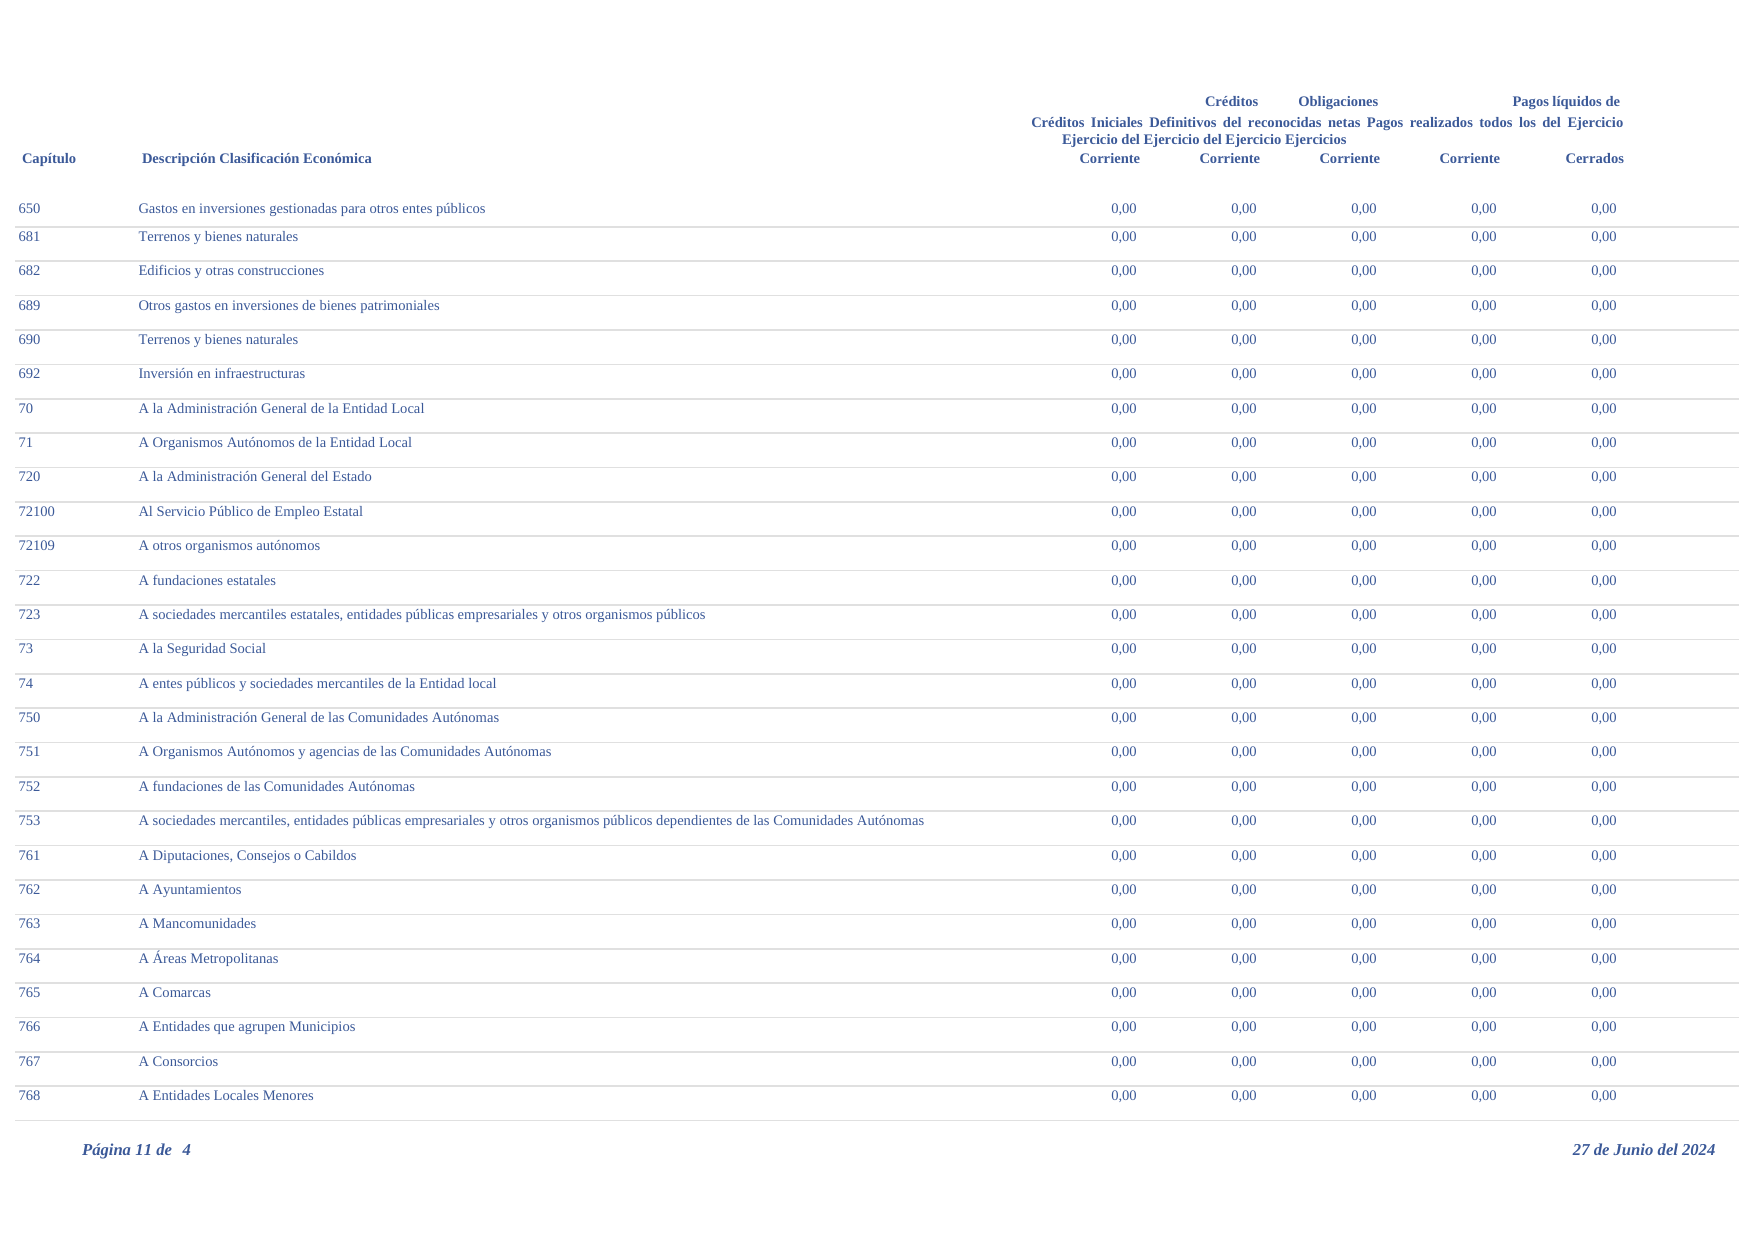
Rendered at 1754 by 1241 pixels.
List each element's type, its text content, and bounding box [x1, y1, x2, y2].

table_cell 0,00 [1231, 950, 1351, 982]
table_cell 0,00 [1351, 571, 1471, 604]
table_cell Otros gastos en inversiones de bienes patrimoniales [138, 296, 1111, 329]
table_cell A la Administración General del Estado [138, 468, 1111, 501]
table_cell 0,00 [1231, 846, 1351, 879]
table_cell Terrenos y bienes naturales [138, 228, 1111, 260]
table_header Gastos en inversiones gestionadas para otros entes públicos [138, 200, 1111, 226]
table_cell 0,00 [1471, 606, 1591, 638]
table_cell A Organismos Autónomos de la Entidad Local [138, 434, 1111, 467]
table_header 0,00 [1591, 200, 1739, 226]
table_cell 682 [15, 262, 138, 295]
table_cell 0,00 [1111, 296, 1231, 329]
table_cell 0,00 [1471, 915, 1591, 948]
table_cell 762 [15, 881, 138, 913]
table_cell 0,00 [1471, 365, 1591, 398]
table_cell 0,00 [1351, 1053, 1471, 1085]
table_cell 0,00 [1111, 365, 1231, 398]
table_cell 0,00 [1111, 778, 1231, 810]
table_cell 0,00 [1351, 640, 1471, 673]
table_cell 0,00 [1111, 846, 1231, 879]
table_header 0,00 [1111, 200, 1231, 226]
table_cell 0,00 [1471, 778, 1591, 810]
table_cell 723 [15, 606, 138, 638]
table_cell A Entidades Locales Menores [138, 1087, 1111, 1120]
table_cell 0,00 [1231, 743, 1351, 776]
table_cell 0,00 [1231, 400, 1351, 432]
table_cell 0,00 [1591, 950, 1739, 982]
table_cell 74 [15, 675, 138, 707]
table_cell 0,00 [1231, 915, 1351, 948]
table_cell 73 [15, 640, 138, 673]
table_cell 0,00 [1471, 846, 1591, 879]
table_cell 0,00 [1591, 503, 1739, 535]
table_cell 0,00 [1591, 262, 1739, 295]
table_cell 0,00 [1231, 675, 1351, 707]
table_cell A Ayuntamientos [138, 881, 1111, 913]
table_cell 753 [15, 812, 138, 845]
table_cell 0,00 [1111, 503, 1231, 535]
table_cell 0,00 [1111, 950, 1231, 982]
table_cell 0,00 [1471, 1018, 1591, 1051]
table_cell 70 [15, 400, 138, 432]
table_cell 0,00 [1351, 984, 1471, 1017]
table_cell 0,00 [1231, 365, 1351, 398]
table_cell 0,00 [1471, 1087, 1591, 1120]
table_cell 0,00 [1591, 571, 1739, 604]
table_cell 720 [15, 468, 138, 501]
table_cell 0,00 [1471, 640, 1591, 673]
table_cell 72100 [15, 503, 138, 535]
table_cell 0,00 [1111, 571, 1231, 604]
table_cell 0,00 [1591, 984, 1739, 1017]
table_cell Inversión en infraestructuras [138, 365, 1111, 398]
table_cell 0,00 [1231, 228, 1351, 260]
table_cell 0,00 [1591, 640, 1739, 673]
table_cell 0,00 [1351, 1018, 1471, 1051]
table_cell 0,00 [1351, 950, 1471, 982]
table_cell 0,00 [1231, 606, 1351, 638]
table_cell 0,00 [1471, 262, 1591, 295]
table_cell 0,00 [1351, 881, 1471, 913]
table_cell A Consorcios [138, 1053, 1111, 1085]
table_cell 0,00 [1351, 1087, 1471, 1120]
table_cell 761 [15, 846, 138, 879]
table_cell 0,00 [1231, 709, 1351, 742]
table_cell A fundaciones estatales [138, 571, 1111, 604]
table_cell 0,00 [1111, 984, 1231, 1017]
table_cell 0,00 [1591, 881, 1739, 913]
table_cell 0,00 [1111, 812, 1231, 845]
table_cell A Entidades que agrupen Municipios [138, 1018, 1111, 1051]
table_cell 0,00 [1591, 537, 1739, 570]
table_cell 0,00 [1231, 503, 1351, 535]
table_cell 0,00 [1471, 812, 1591, 845]
table_cell A sociedades mercantiles estatales, entidades públicas empresariales y otros organismos públicos [138, 606, 1111, 638]
table_cell 0,00 [1351, 331, 1471, 363]
table_cell 0,00 [1111, 606, 1231, 638]
table_cell 0,00 [1231, 812, 1351, 845]
table_cell 0,00 [1591, 743, 1739, 776]
table_cell 0,00 [1591, 400, 1739, 432]
table_cell 0,00 [1591, 606, 1739, 638]
table_cell 0,00 [1351, 846, 1471, 879]
table_cell 750 [15, 709, 138, 742]
table_cell 0,00 [1231, 262, 1351, 295]
table_cell 0,00 [1591, 778, 1739, 810]
table_cell 0,00 [1111, 743, 1231, 776]
table_cell 0,00 [1351, 503, 1471, 535]
table_cell Al Servicio Público de Empleo Estatal [138, 503, 1111, 535]
table_cell 0,00 [1231, 434, 1351, 467]
table_header 0,00 [1351, 200, 1471, 226]
table_cell 0,00 [1231, 1018, 1351, 1051]
table_cell 0,00 [1111, 468, 1231, 501]
table_cell A Áreas Metropolitanas [138, 950, 1111, 982]
table_cell 0,00 [1351, 709, 1471, 742]
table_cell 0,00 [1591, 468, 1739, 501]
table_cell 0,00 [1231, 640, 1351, 673]
table_cell 0,00 [1471, 331, 1591, 363]
table_cell A la Administración General de las Comunidades Autónomas [138, 709, 1111, 742]
table_cell 765 [15, 984, 138, 1017]
table_cell Edificios y otras construcciones [138, 262, 1111, 295]
table_cell 0,00 [1231, 296, 1351, 329]
table_cell 0,00 [1231, 537, 1351, 570]
table_cell A Comarcas [138, 984, 1111, 1017]
table_cell 0,00 [1591, 846, 1739, 879]
table_cell 0,00 [1591, 331, 1739, 363]
table_cell 0,00 [1111, 1053, 1231, 1085]
table_cell A otros organismos autónomos [138, 537, 1111, 570]
table_cell 0,00 [1591, 812, 1739, 845]
table_cell A Diputaciones, Consejos o Cabildos [138, 846, 1111, 879]
table_cell 0,00 [1351, 743, 1471, 776]
table_cell 0,00 [1111, 331, 1231, 363]
table_cell 0,00 [1591, 1087, 1739, 1120]
table_header 650 [15, 200, 138, 226]
table_cell 0,00 [1351, 228, 1471, 260]
table_cell 0,00 [1111, 881, 1231, 913]
table_cell 690 [15, 331, 138, 363]
table_cell 0,00 [1351, 262, 1471, 295]
table_cell A entes públicos y sociedades mercantiles de la Entidad local [138, 675, 1111, 707]
table_cell 768 [15, 1087, 138, 1120]
table_cell 72109 [15, 537, 138, 570]
table_cell 0,00 [1111, 262, 1231, 295]
table_cell 0,00 [1111, 1018, 1231, 1051]
table_cell 0,00 [1351, 400, 1471, 432]
table_cell 0,00 [1231, 984, 1351, 1017]
table_header 0,00 [1231, 200, 1351, 226]
table_cell Terrenos y bienes naturales [138, 331, 1111, 363]
table_cell 0,00 [1591, 228, 1739, 260]
table_cell 767 [15, 1053, 138, 1085]
table_cell 764 [15, 950, 138, 982]
table_cell 0,00 [1471, 571, 1591, 604]
table_cell 0,00 [1591, 296, 1739, 329]
table_cell 0,00 [1231, 1087, 1351, 1120]
table_cell 0,00 [1351, 434, 1471, 467]
table_cell 0,00 [1351, 606, 1471, 638]
table_cell 0,00 [1351, 915, 1471, 948]
table_cell 0,00 [1591, 675, 1739, 707]
table_cell 766 [15, 1018, 138, 1051]
table_cell 763 [15, 915, 138, 948]
table_cell A Mancomunidades [138, 915, 1111, 948]
table_cell 0,00 [1591, 1018, 1739, 1051]
table_cell 0,00 [1351, 537, 1471, 570]
table_cell 0,00 [1471, 743, 1591, 776]
table_cell 0,00 [1471, 1053, 1591, 1085]
table_cell 0,00 [1471, 709, 1591, 742]
table_cell 0,00 [1231, 778, 1351, 810]
table_cell 722 [15, 571, 138, 604]
table_cell 0,00 [1231, 881, 1351, 913]
table_cell 0,00 [1471, 400, 1591, 432]
table_cell 0,00 [1231, 1053, 1351, 1085]
table_cell 0,00 [1591, 709, 1739, 742]
table_cell A sociedades mercantiles, entidades públicas empresariales y otros organismos públicos dependientes de las Comunidades Autónomas [138, 812, 1111, 845]
table_cell 0,00 [1351, 812, 1471, 845]
table_cell 0,00 [1111, 434, 1231, 467]
table_cell 0,00 [1111, 228, 1231, 260]
table_cell 0,00 [1591, 434, 1739, 467]
table_cell 0,00 [1111, 640, 1231, 673]
table_cell 0,00 [1111, 1087, 1231, 1120]
table_cell 0,00 [1351, 675, 1471, 707]
table_cell 0,00 [1111, 915, 1231, 948]
table_cell A la Seguridad Social [138, 640, 1111, 673]
table_cell 0,00 [1471, 468, 1591, 501]
table_cell A la Administración General de la Entidad Local [138, 400, 1111, 432]
table_cell 0,00 [1471, 984, 1591, 1017]
table_cell 0,00 [1111, 400, 1231, 432]
table_cell 0,00 [1471, 537, 1591, 570]
table_cell 0,00 [1471, 950, 1591, 982]
table_cell 0,00 [1471, 296, 1591, 329]
table_cell 0,00 [1351, 296, 1471, 329]
table_cell 0,00 [1591, 365, 1739, 398]
table_cell 0,00 [1231, 571, 1351, 604]
table_cell 0,00 [1471, 228, 1591, 260]
table_cell 681 [15, 228, 138, 260]
table_cell 0,00 [1111, 537, 1231, 570]
table_cell 0,00 [1471, 503, 1591, 535]
table_header 0,00 [1471, 200, 1591, 226]
table_cell 0,00 [1471, 434, 1591, 467]
table_cell 0,00 [1231, 468, 1351, 501]
table_cell 0,00 [1351, 365, 1471, 398]
table_cell 0,00 [1351, 778, 1471, 810]
table_cell 0,00 [1471, 881, 1591, 913]
table_cell 0,00 [1111, 675, 1231, 707]
table_cell 752 [15, 778, 138, 810]
table_cell 0,00 [1111, 709, 1231, 742]
table_cell 0,00 [1591, 1053, 1739, 1085]
table_cell 689 [15, 296, 138, 329]
table_cell 0,00 [1351, 468, 1471, 501]
table_cell 71 [15, 434, 138, 467]
table_cell 0,00 [1231, 331, 1351, 363]
table_cell 692 [15, 365, 138, 398]
table_cell A Organismos Autónomos y agencias de las Comunidades Autónomas [138, 743, 1111, 776]
table_cell 751 [15, 743, 138, 776]
table_cell A fundaciones de las Comunidades Autónomas [138, 778, 1111, 810]
table_cell 0,00 [1471, 675, 1591, 707]
table_cell 0,00 [1591, 915, 1739, 948]
